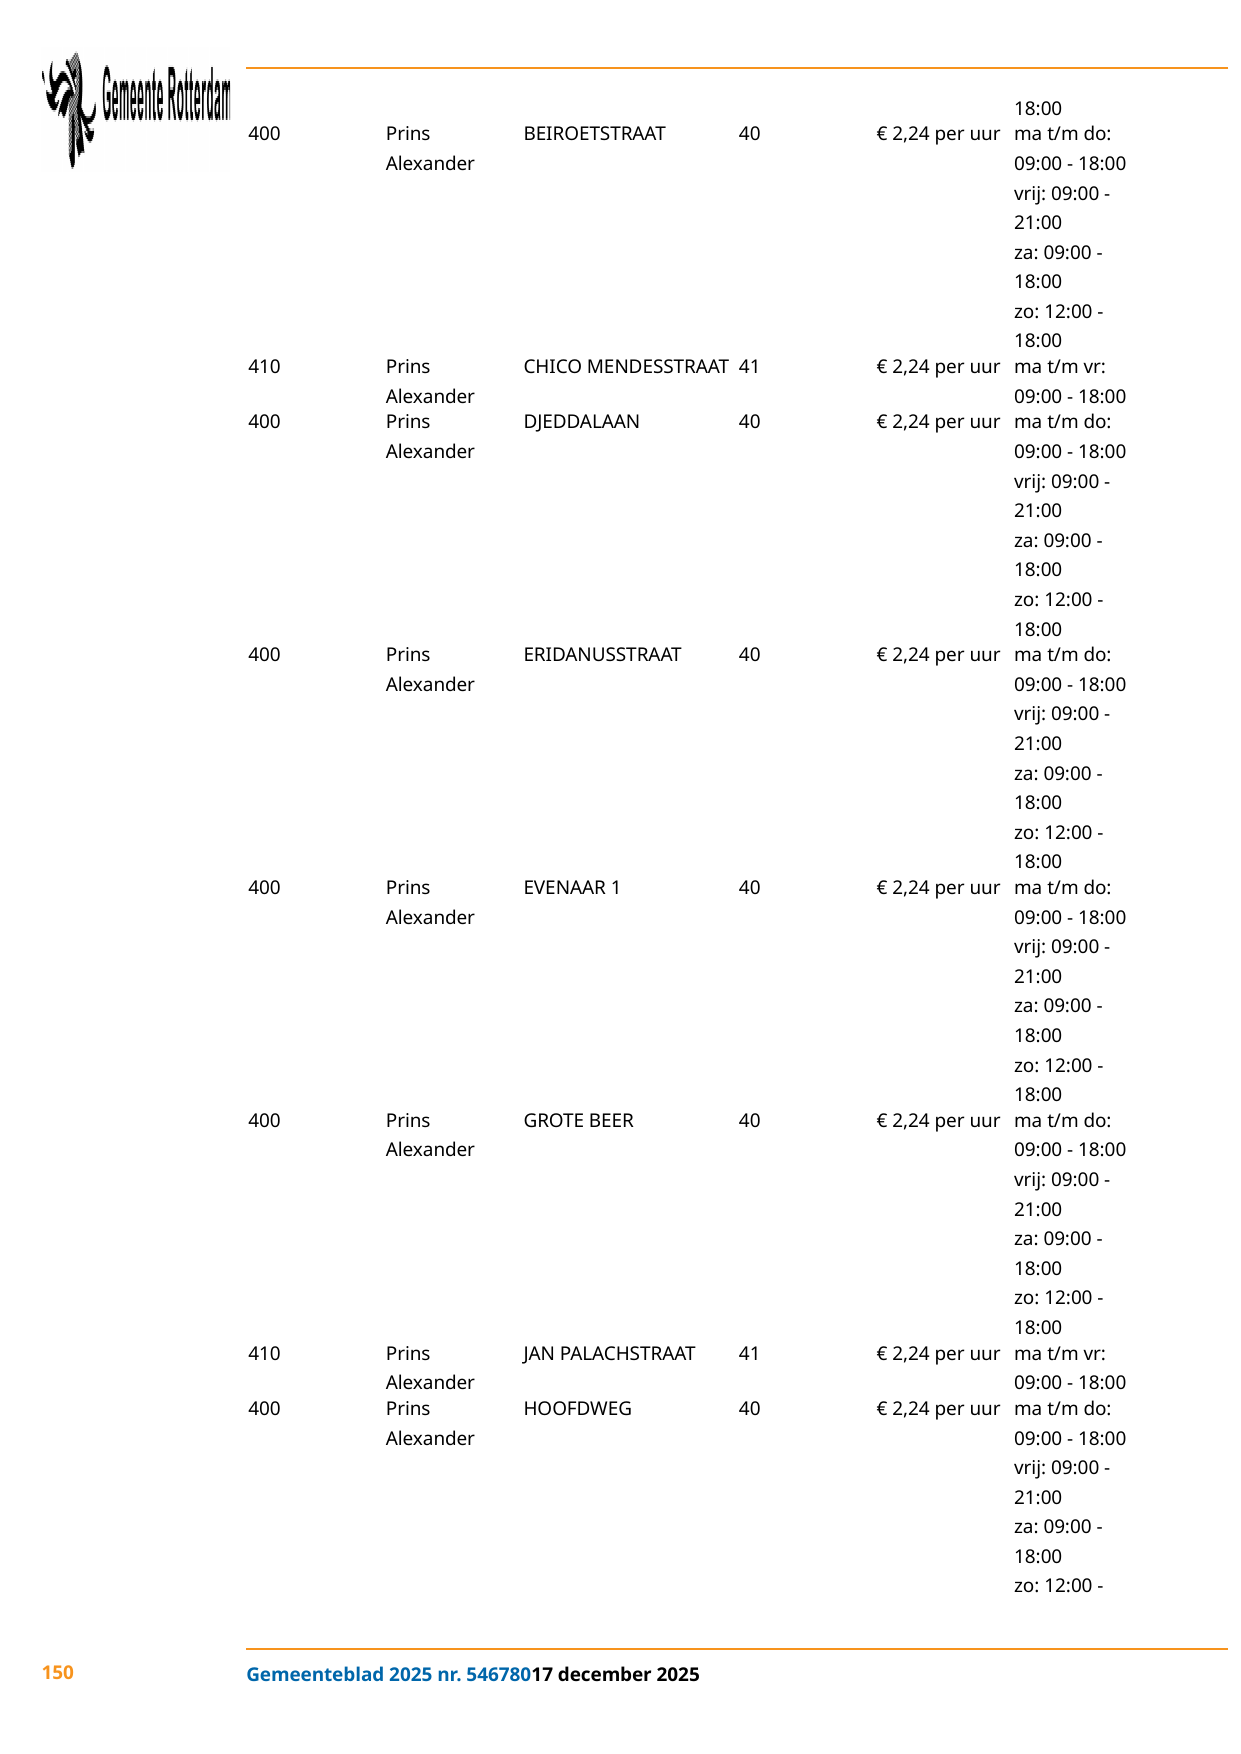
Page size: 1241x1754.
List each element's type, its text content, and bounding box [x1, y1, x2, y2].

table_cell BEIROETSTRAAT [523, 121, 739, 353]
table_cell [248, 95, 386, 121]
table_cell 410 [248, 1340, 386, 1395]
table_cell EVENAAR 1 [523, 874, 739, 1107]
table_cell ma t/m do: 09:00 - 18:00 vrij: 09:00 - 21:00 za: 09:00 - 18:00 zo: 12:00 - 18:00 [1014, 1107, 1152, 1340]
table_cell 400 [248, 641, 386, 874]
table_cell 41 [739, 1340, 876, 1395]
table_cell [386, 95, 523, 121]
table_cell 40 [739, 121, 876, 353]
table_cell € 2,24 per uur [876, 1340, 1014, 1395]
table_cell Prins Alexander [386, 121, 523, 353]
table_cell € 2,24 per uur [876, 409, 1014, 641]
table_cell Prins Alexander [386, 353, 523, 409]
table_cell ma t/m do: 09:00 - 18:00 vrij: 09:00 - 21:00 za: 09:00 - 18:00 zo: 12:00 - 18:00 [1014, 121, 1152, 353]
table_cell € 2,24 per uur [876, 121, 1014, 353]
table_cell 400 [248, 874, 386, 1107]
table_cell - 18:00 [1014, 95, 1152, 121]
table_cell 40 [739, 1395, 876, 1598]
table_cell Prins Alexander [386, 1395, 523, 1598]
table_cell 40 [739, 409, 876, 641]
table_cell ERIDANUSSTRAAT [523, 641, 739, 874]
table_cell 400 [248, 121, 386, 353]
table_cell 40 [739, 1107, 876, 1340]
table_cell ma t/m do: 09:00 - 18:00 vrij: 09:00 - 21:00 za: 09:00 - 18:00 zo: 12:00 - 18:00 [1014, 874, 1152, 1107]
table_cell [523, 95, 739, 121]
table_cell 400 [248, 1395, 386, 1598]
table_cell ma t/m do: 09:00 - 18:00 vrij: 09:00 - 21:00 za: 09:00 - 18:00 zo: 12:00 - 18:00 [1014, 409, 1152, 641]
table_cell Prins Alexander [386, 1340, 523, 1395]
table_cell JAN PALACHSTRAAT [523, 1340, 739, 1395]
table_cell 40 [739, 641, 876, 874]
table_cell ma t/m do: 09:00 - 18:00 vrij: 09:00 - 21:00 za: 09:00 - 18:00 zo: 12:00 - 18:00 [1014, 641, 1152, 874]
table_cell ma t/m vr: 09:00 - 18:00 [1014, 1340, 1152, 1395]
table_cell Prins Alexander [386, 1107, 523, 1340]
table_cell CHICO MENDESSTRAAT [523, 353, 739, 409]
picture [41, 47, 231, 172]
table_cell DJEDDALAAN [523, 409, 739, 641]
table_cell ma t/m vr: 09:00 - 18:00 [1014, 353, 1152, 409]
table_cell Prins Alexander [386, 874, 523, 1107]
table_cell 400 [248, 409, 386, 641]
table_cell 41 [739, 353, 876, 409]
table_cell € 2,24 per uur [876, 874, 1014, 1107]
table_cell 40 [739, 874, 876, 1107]
table_cell € 2,24 per uur [876, 641, 1014, 874]
table_cell Prins Alexander [386, 409, 523, 641]
table_cell GROTE BEER [523, 1107, 739, 1340]
table_cell [739, 95, 876, 121]
table_cell HOOFDWEG [523, 1395, 739, 1598]
table_cell 410 [248, 353, 386, 409]
table_cell € 2,24 per uur [876, 353, 1014, 409]
table_cell € 2,24 per uur [876, 1107, 1014, 1340]
table_cell [876, 95, 1014, 121]
table_cell ma t/m do: 09:00 - 18:00 vrij: 09:00 - 21:00 za: 09:00 - 18:00 zo: 12:00 [1014, 1395, 1152, 1598]
table_cell Prins Alexander [386, 641, 523, 874]
table_cell € 2,24 per uur [876, 1395, 1014, 1598]
table_cell 400 [248, 1107, 386, 1340]
